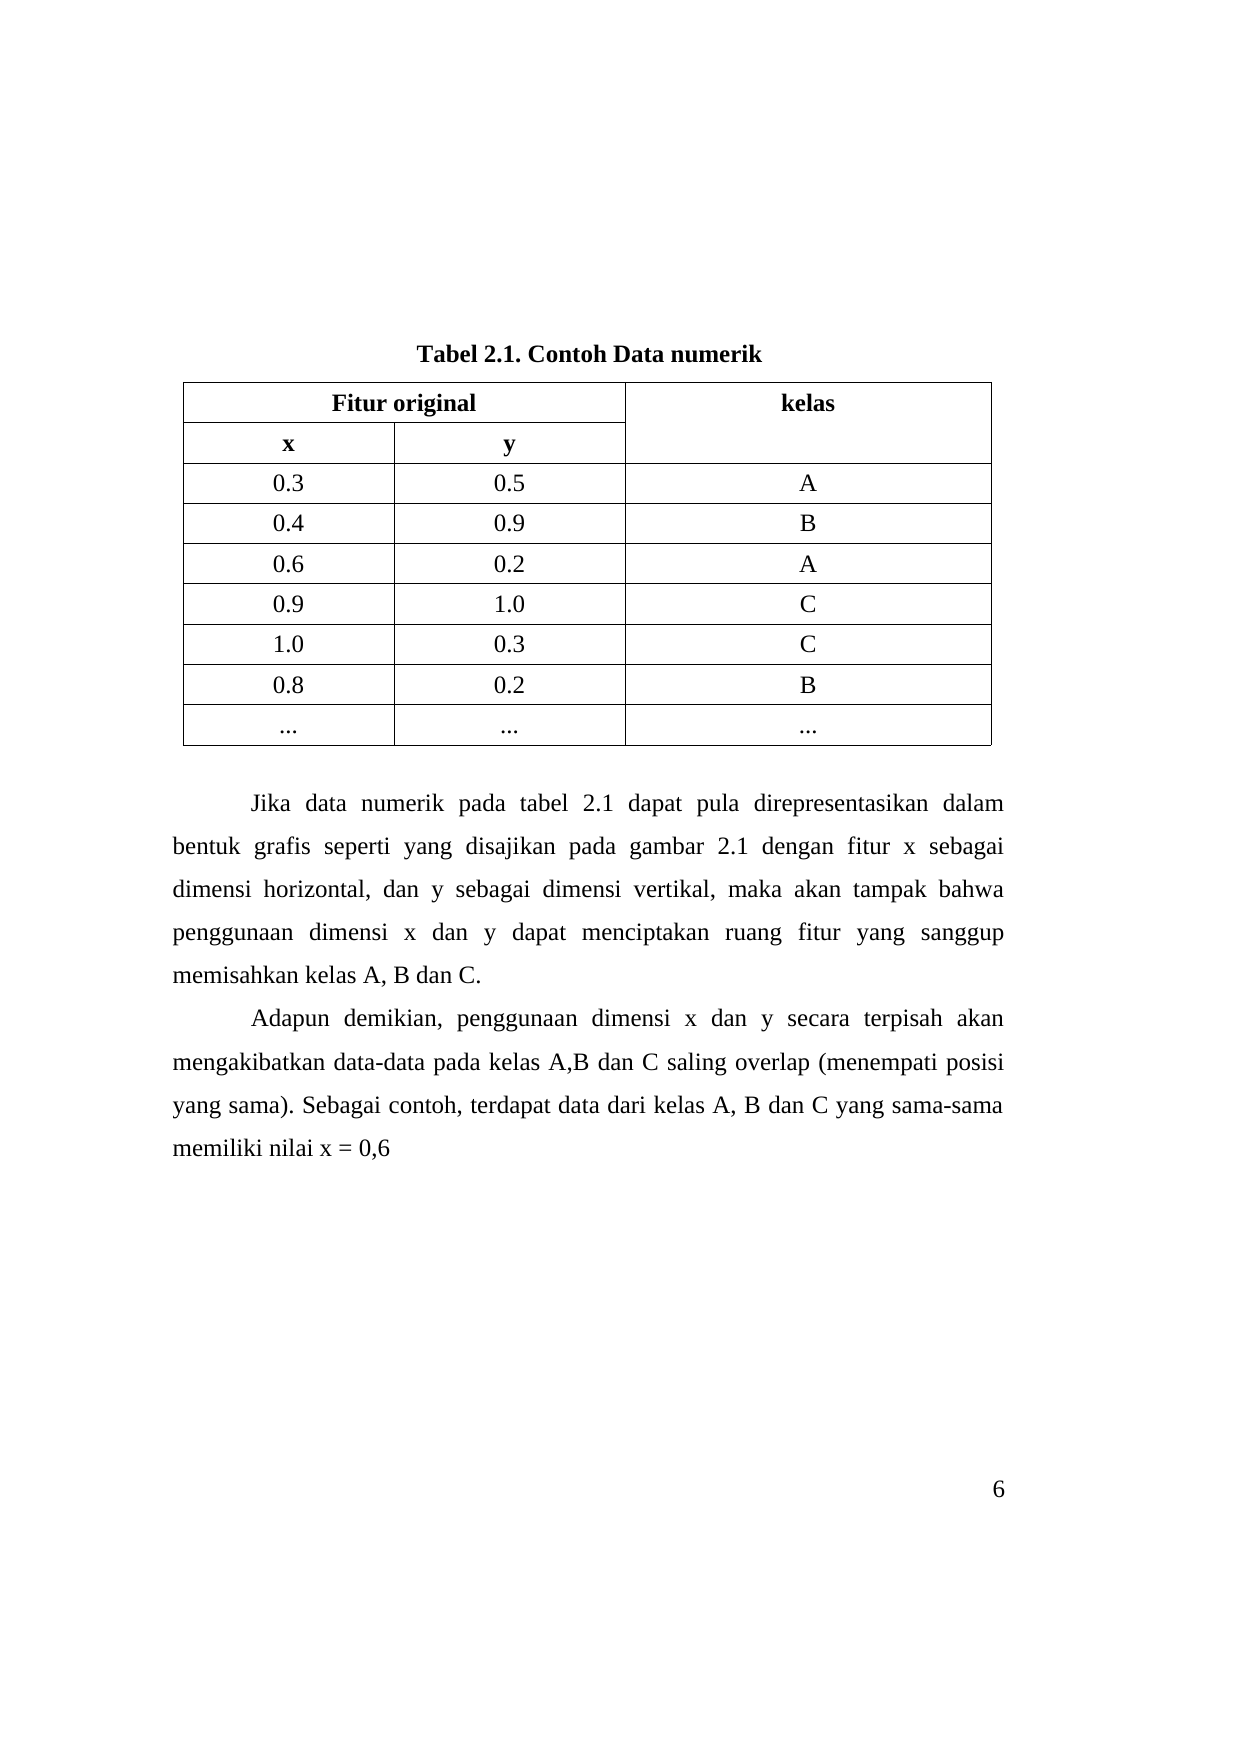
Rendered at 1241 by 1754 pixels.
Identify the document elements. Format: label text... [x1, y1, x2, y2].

text Adapun demikian, penggunaan dimensi x dan y secara terpisah akan mengakibatkan data-data pada kelas A,B dan C saling overlap (menempati posisi yang sama). Sebagai contoh, terdapat data dari kelas A, B dan C yang sama-sama memiliki nilai x = 0,6 [172, 1003, 1005, 1162]
table_header Fitur original [184, 383, 625, 422]
table_cell A [626, 544, 991, 583]
table_cell 0.2 [395, 665, 625, 704]
table_cell 0.5 [395, 464, 625, 503]
table_cell 1.0 [184, 625, 394, 664]
table_cell C [626, 625, 991, 664]
table_cell 0.3 [395, 625, 625, 664]
table_cell ... [184, 705, 394, 744]
text Tabel 2.1. Contoh Data numerik [172, 339, 1005, 367]
table_cell ... [626, 705, 991, 744]
table_header kelas [626, 383, 991, 462]
table_cell B [626, 665, 991, 704]
table_cell 0.8 [184, 665, 394, 704]
table_cell x [184, 423, 394, 462]
table_cell B [626, 504, 991, 543]
text Jika data numerik pada tabel 2.1 dapat pula direpresentasikan dalam bentuk grafis seperti yang disajikan pada gambar 2.1 dengan fitur x sebagai dimensi horizontal, dan y sebagai dimensi vertikal, maka akan tampak bahwa penggunaan dimensi x dan y dapat menciptakan ruang fitur yang sanggup memisahkan kelas A, B dan C. [172, 788, 1005, 989]
table_cell 0.4 [184, 504, 394, 543]
table_cell A [626, 464, 991, 503]
table_cell 1.0 [395, 584, 625, 624]
table_cell 0.9 [395, 504, 625, 543]
table_cell y [395, 423, 625, 462]
table_cell 0.6 [184, 544, 394, 583]
table_cell 0.9 [184, 584, 394, 624]
table_cell 0.3 [184, 464, 394, 503]
table_cell C [626, 584, 991, 624]
table_cell 0.2 [395, 544, 625, 583]
table_cell ... [395, 705, 625, 744]
